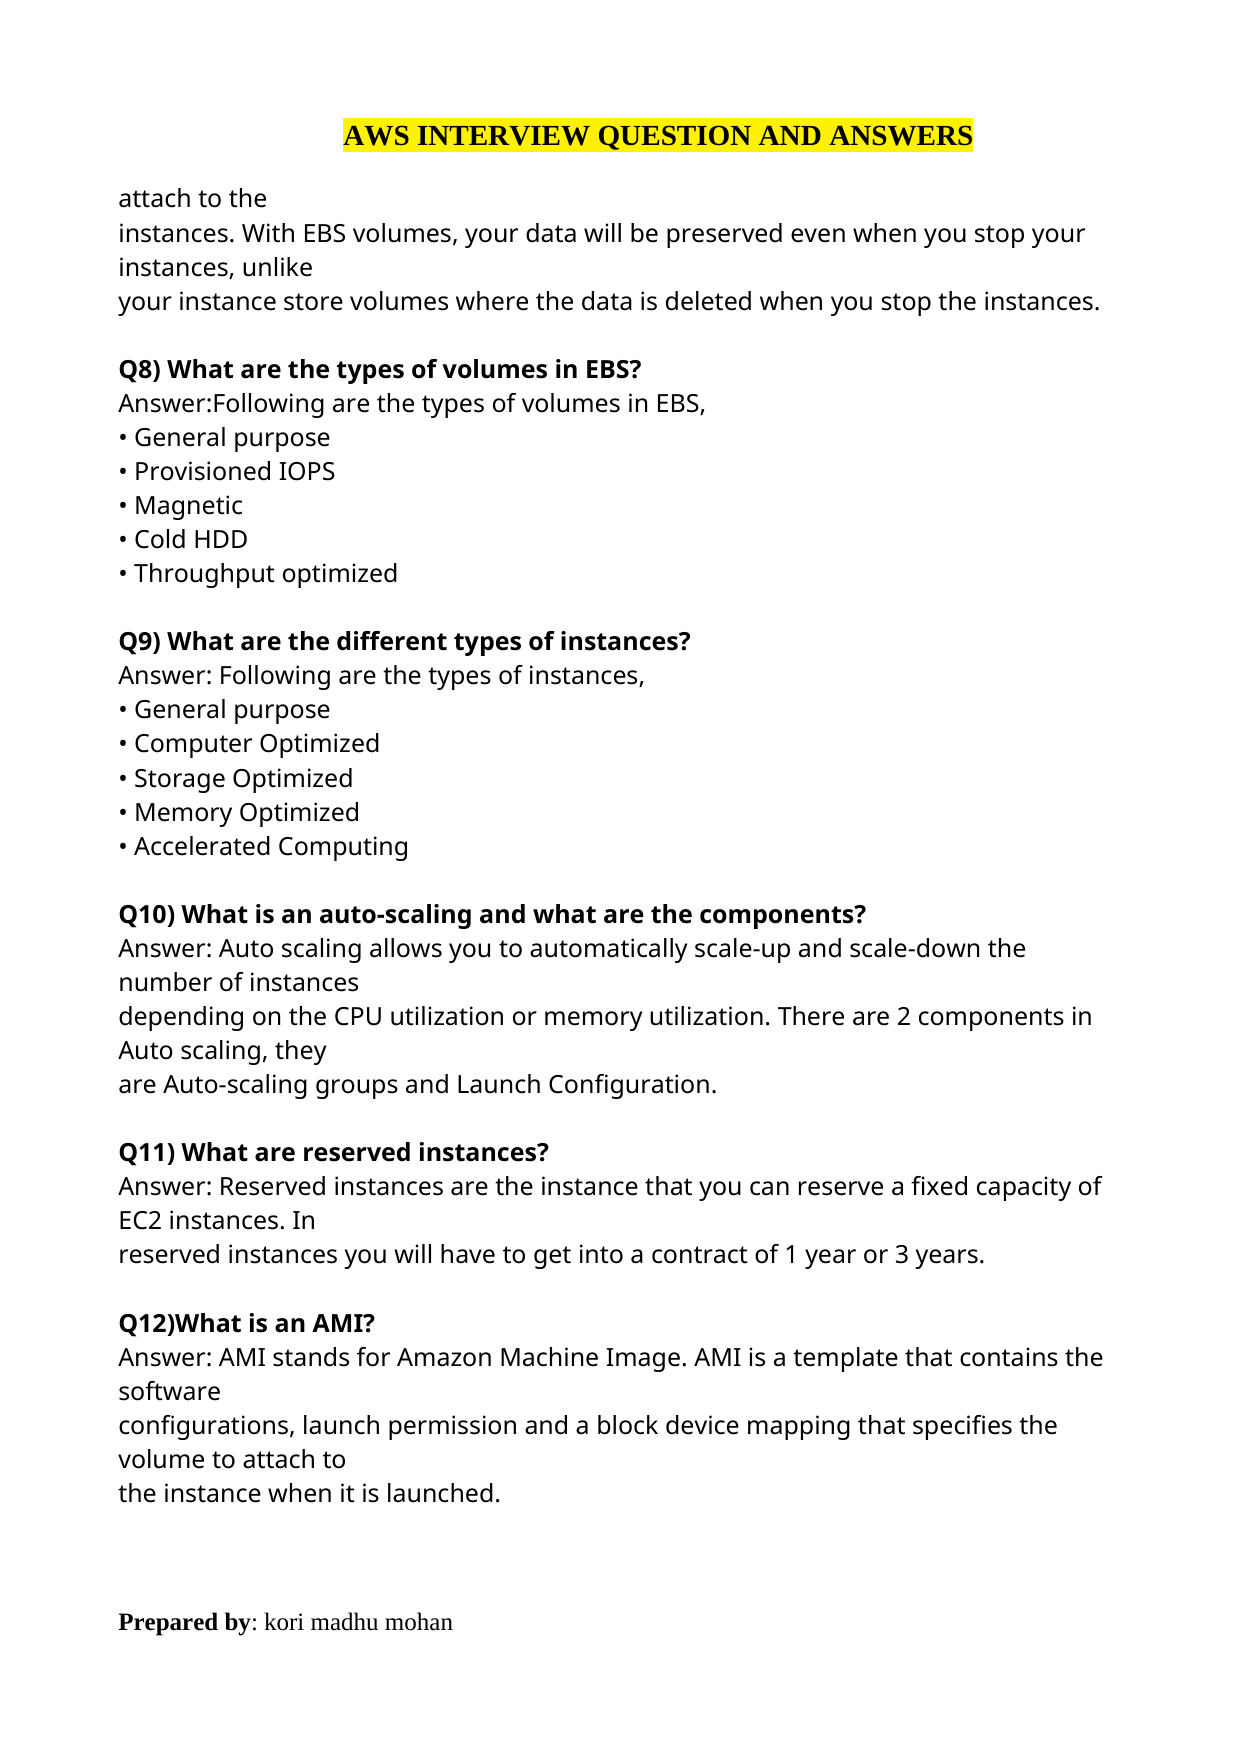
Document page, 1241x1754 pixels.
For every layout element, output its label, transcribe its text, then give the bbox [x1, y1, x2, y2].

text Q9) What are the different types of instances? Answer: Following are the types of instances, • General purpose • Computer Optimized • Storage Optimized • Memory Optimized • Accelerated Computing [118, 590, 1122, 862]
text Q11) What are reserved instances? Answer: Reserved instances are the instance that you can reserve a fixed capacity of EC2 instances. In reserved instances you will have to get into a contract of 1 year or 3 years. [118, 1101, 1122, 1271]
text Q10) What is an auto-scaling and what are the components? Answer: Auto scaling allows you to automatically scale-up and scale-down the number of instances depending on the CPU utilization or memory utilization. There are 2 components in Auto scaling, they are Auto-scaling groups and Launch Configuration. [118, 862, 1122, 1101]
text Q12)What is an AMI? Answer: AMI stands for Amazon Machine Image. AMI is a template that contains the software configurations, launch permission and a block device mapping that specifies the volume to attach to the instance when it is launched. [118, 1271, 1122, 1509]
text attach to the instances. With EBS volumes, your data will be preserved even when you stop your instances, unlike your instance store volumes where the data is deleted when you stop the instances. [118, 181, 1122, 317]
text Q8) What are the types of volumes in EBS? Answer:Following are the types of volumes in EBS, • General purpose • Provisioned IOPS • Magnetic • Cold HDD • Throughput optimized [118, 317, 1122, 590]
